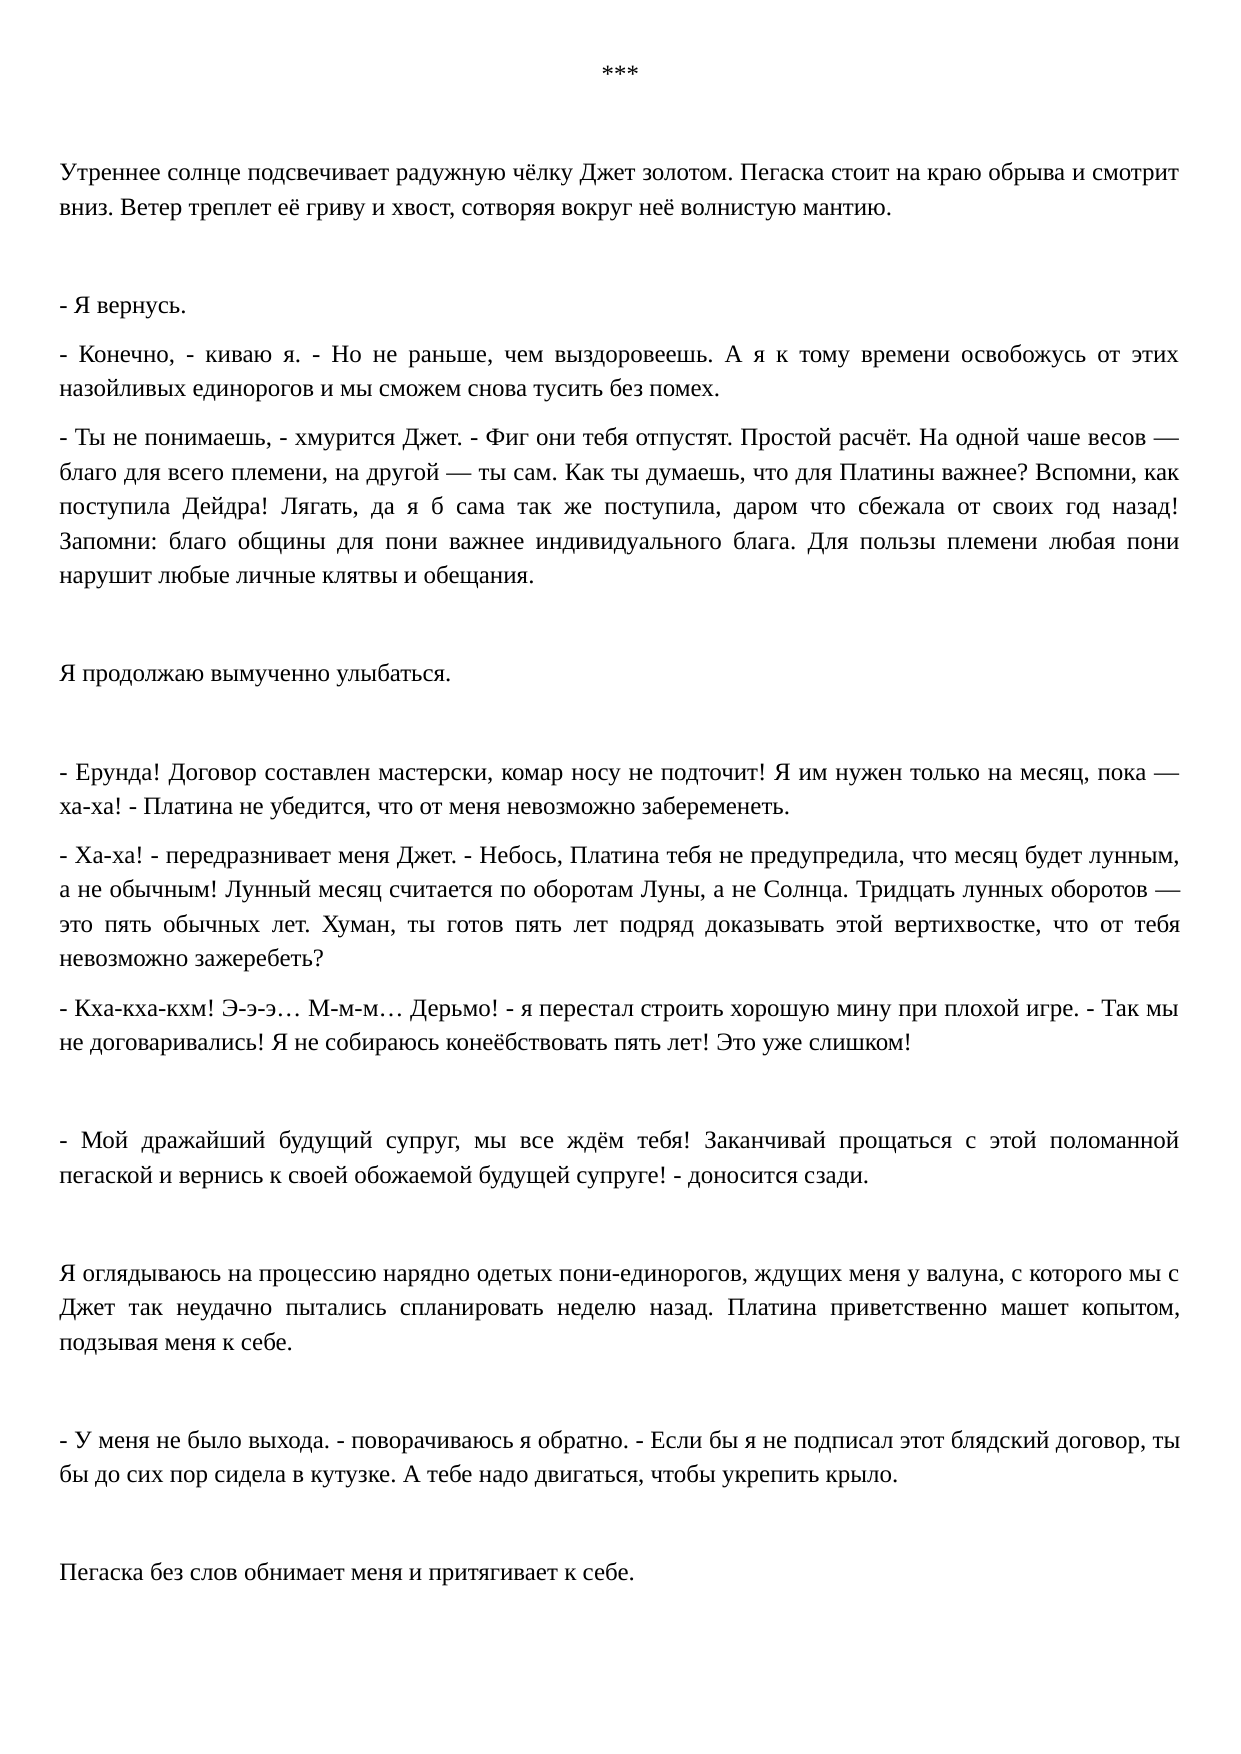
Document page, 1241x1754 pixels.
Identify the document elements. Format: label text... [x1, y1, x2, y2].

text - Кха-кха-кхм! Э-э-э… М-м-м… Дерьмо! - я перестал строить хорошую мину при плохой игре. - Так мы не договаривались! Я не собираюсь конеёбствовать пять лет! Это уже слишком! [59, 993, 1181, 1056]
text - У меня не было выхода. - поворачиваюсь я обратно. - Если бы я не подписал этот блядский договор, ты бы до сих пор сидела в кутузке. А тебе надо двигаться, чтобы укрепить крыло. [59, 1425, 1181, 1488]
text *** [59, 59, 1181, 88]
text - Конечно, - киваю я. - Но не раньше, чем выздоровеешь. А я к тому времени освобожусь от этих назойливых единорогов и мы сможем снова тусить без помех. [59, 339, 1181, 402]
text - Ты не понимаешь, - хмурится Джет. - Фиг они тебя отпустят. Простой расчёт. На одной чаше весов — благо для всего племени, на другой — ты сам. Как ты думаешь, что для Платины важнее? Вспомни, как поступила Дейдра! Лягать, да я б сама так же поступила, даром что сбежала от своих год назад! Запомни: благо общины для пони важнее индивидуального блага. Для пользы племени любая пони нарушит любые личные клятвы и обещания. [59, 422, 1181, 589]
text - Ха-ха! - передразнивает меня Джет. - Небось, Платина тебя не предупредила, что месяц будет лунным, а не обычным! Лунный месяц считается по оборотам Луны, а не Солнца. Тридцать лунных оборотов — это пять обычных лет. Хуман, ты готов пять лет подряд доказывать этой вертихвостке, что от тебя невозможно зажеребеть? [59, 840, 1181, 972]
text Я продолжаю вымученно улыбаться. [59, 658, 1181, 687]
text Пегаска без слов обнимает меня и притягивает к себе. [59, 1557, 1181, 1586]
text - Ерунда! Договор составлен мастерски, комар носу не подточит! Я им нужен только на месяц, пока — ха-ха! - Платина не убедится, что от меня невозможно забеременеть. [59, 757, 1181, 820]
text - Я вернусь. [59, 290, 1181, 318]
text - Мой дражайший будущий супруг, мы все ждём тебя! Заканчивай прощаться с этой поломанной пегаской и вернись к своей обожаемой будущей супруге! - доносится сзади. [59, 1125, 1181, 1188]
text Я оглядываюсь на процессию нарядно одетых пони-единорогов, ждущих меня у валуна, с которого мы с Джет так неудачно пытались спланировать неделю назад. Платина приветственно машет копытом, подзывая меня к себе. [59, 1258, 1181, 1356]
text Утреннее солнце подсвечивает радужную чёлку Джет золотом. Пегаска стоит на краю обрыва и смотрит вниз. Ветер треплет её гриву и хвост, сотворяя вокруг неё волнистую мантию. [59, 157, 1181, 220]
